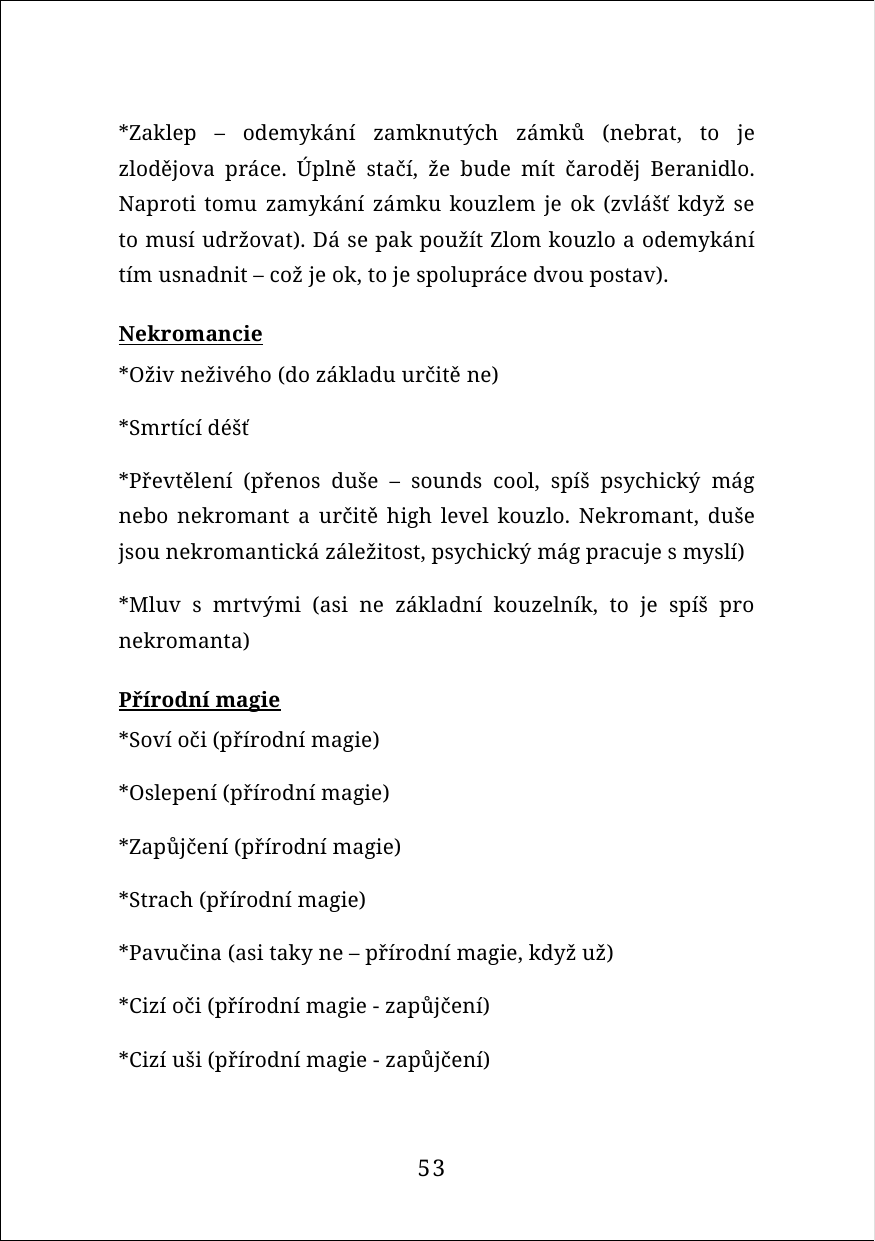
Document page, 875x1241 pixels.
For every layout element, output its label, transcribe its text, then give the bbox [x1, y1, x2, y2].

text *Soví oči (přírodní magie) [118, 725, 756, 754]
text *Zaklep – odemykání zamknutých zámků (nebrat, to je zlodějova práce. Úplně stačí, že bude mít čaroděj Beranidlo. Naproti tomu zamykání zámku kouzlem je ok (zvlášť když se to musí udržovat). Dá se pak použít Zlom kouzlo a odemykání tím usnadnit – což je ok, to je spolupráce dvou postav). [118, 118, 756, 289]
text *Oslepení (přírodní magie) [118, 778, 756, 807]
subtitle Nekromancie [118, 319, 756, 348]
subtitle Přírodní magie [118, 685, 756, 713]
text *Strach (přírodní magie) [118, 885, 756, 913]
text *Mluv s mrtvými (asi ne základní kouzelník, to je spíš pro nekromanta) [118, 590, 756, 654]
text *Oživ neživého (do základu určitě ne) [118, 360, 756, 388]
text *Pavučina (asi taky ne – přírodní magie, když už) [118, 938, 756, 967]
text *Zapůjčení (přírodní magie) [118, 832, 756, 860]
text *Cizí oči (přírodní magie - zapůjčení) [118, 991, 756, 1020]
text *Smrtící déšť [118, 413, 756, 441]
text *Převtělení (přenos duše – sounds cool, spíš psychický mág nebo nekromant a určitě high level kouzlo. Nekromant, duše jsou nekromantická záležitost, psychický mág pracuje s myslí) [118, 466, 756, 566]
text *Cizí uši (přírodní magie - zapůjčení) [118, 1045, 756, 1073]
